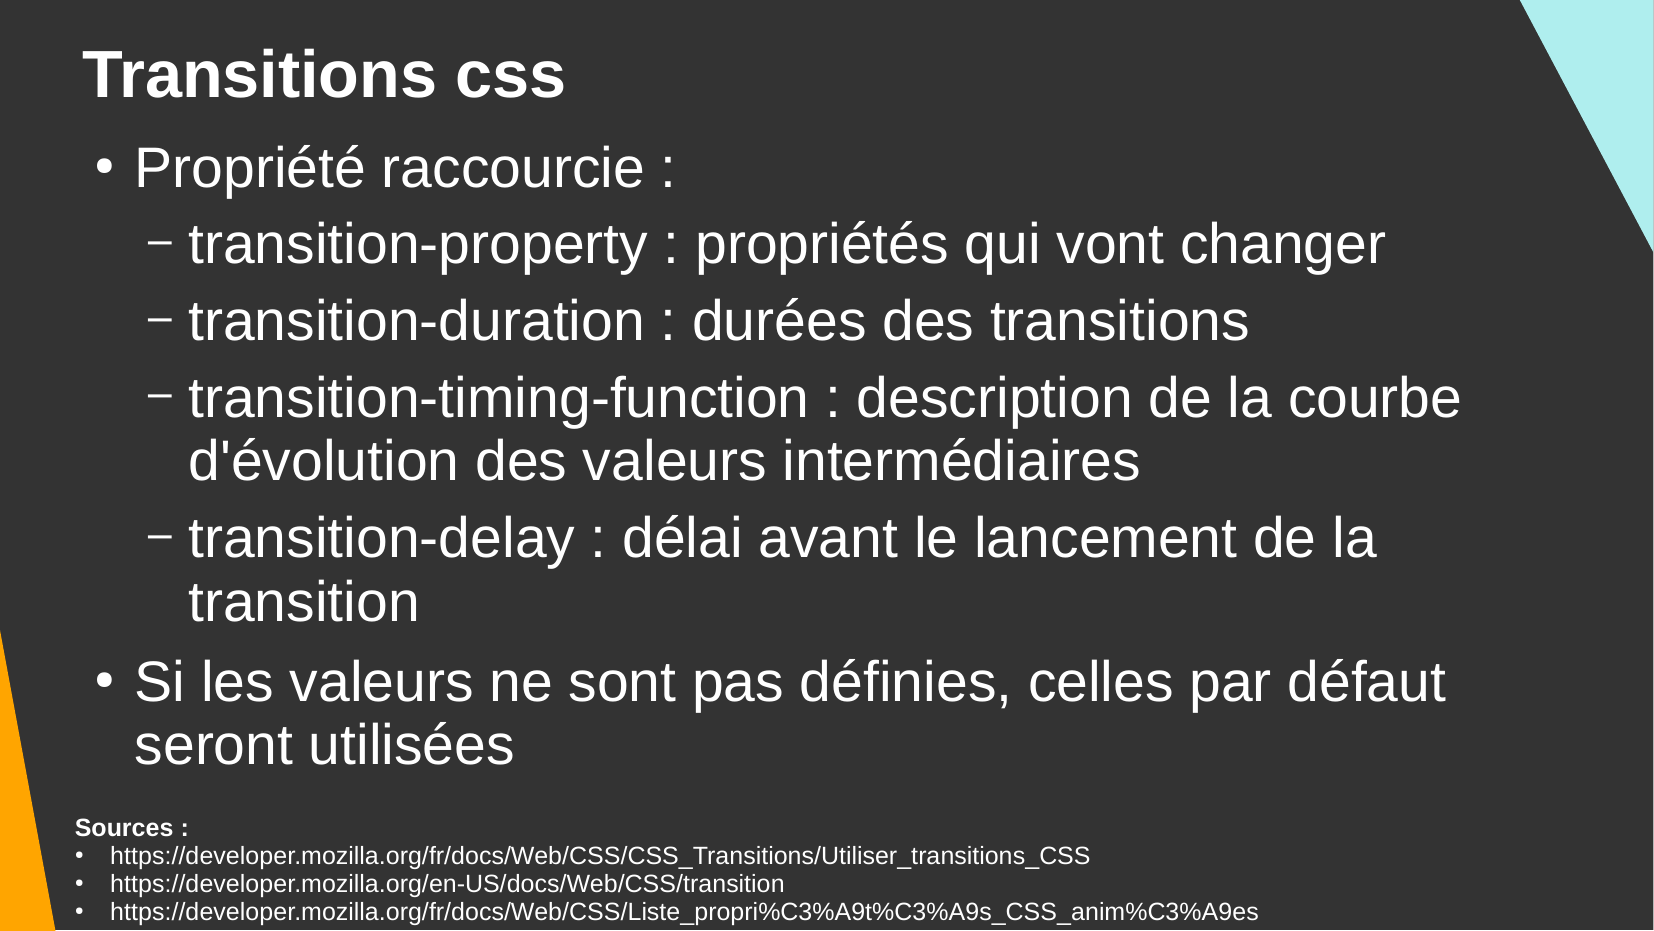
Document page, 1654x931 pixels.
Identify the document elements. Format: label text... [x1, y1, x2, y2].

list Propriété raccourcie : transition-property : propriétés qui vont changer transition-duration : durées des transitions transition-timing-function : description de la courbe d'évolution des valeurs intermédiaires transition-delay : délai avant le lancement de la transition Si les valeurs ne sont pas définies, celles par défaut seront utilisées [80, 135, 1605, 780]
text_box [1519, 0, 1654, 254]
text_box [0, 630, 56, 931]
text_box Sources : https://developer.mozilla.org/fr/docs/Web/CSS/CSS_Transitions/Utiliser_transitions_CSS https://developer.mozilla.org/en-US/docs/Web/CSS/transition https://developer.mozilla.org/fr/docs/Web/CSS/Liste_propri%C3%A9t%C3%A9s_CSS_anim%C3%A9es [60, 806, 1546, 931]
title Transitions css [82, 37, 1571, 114]
